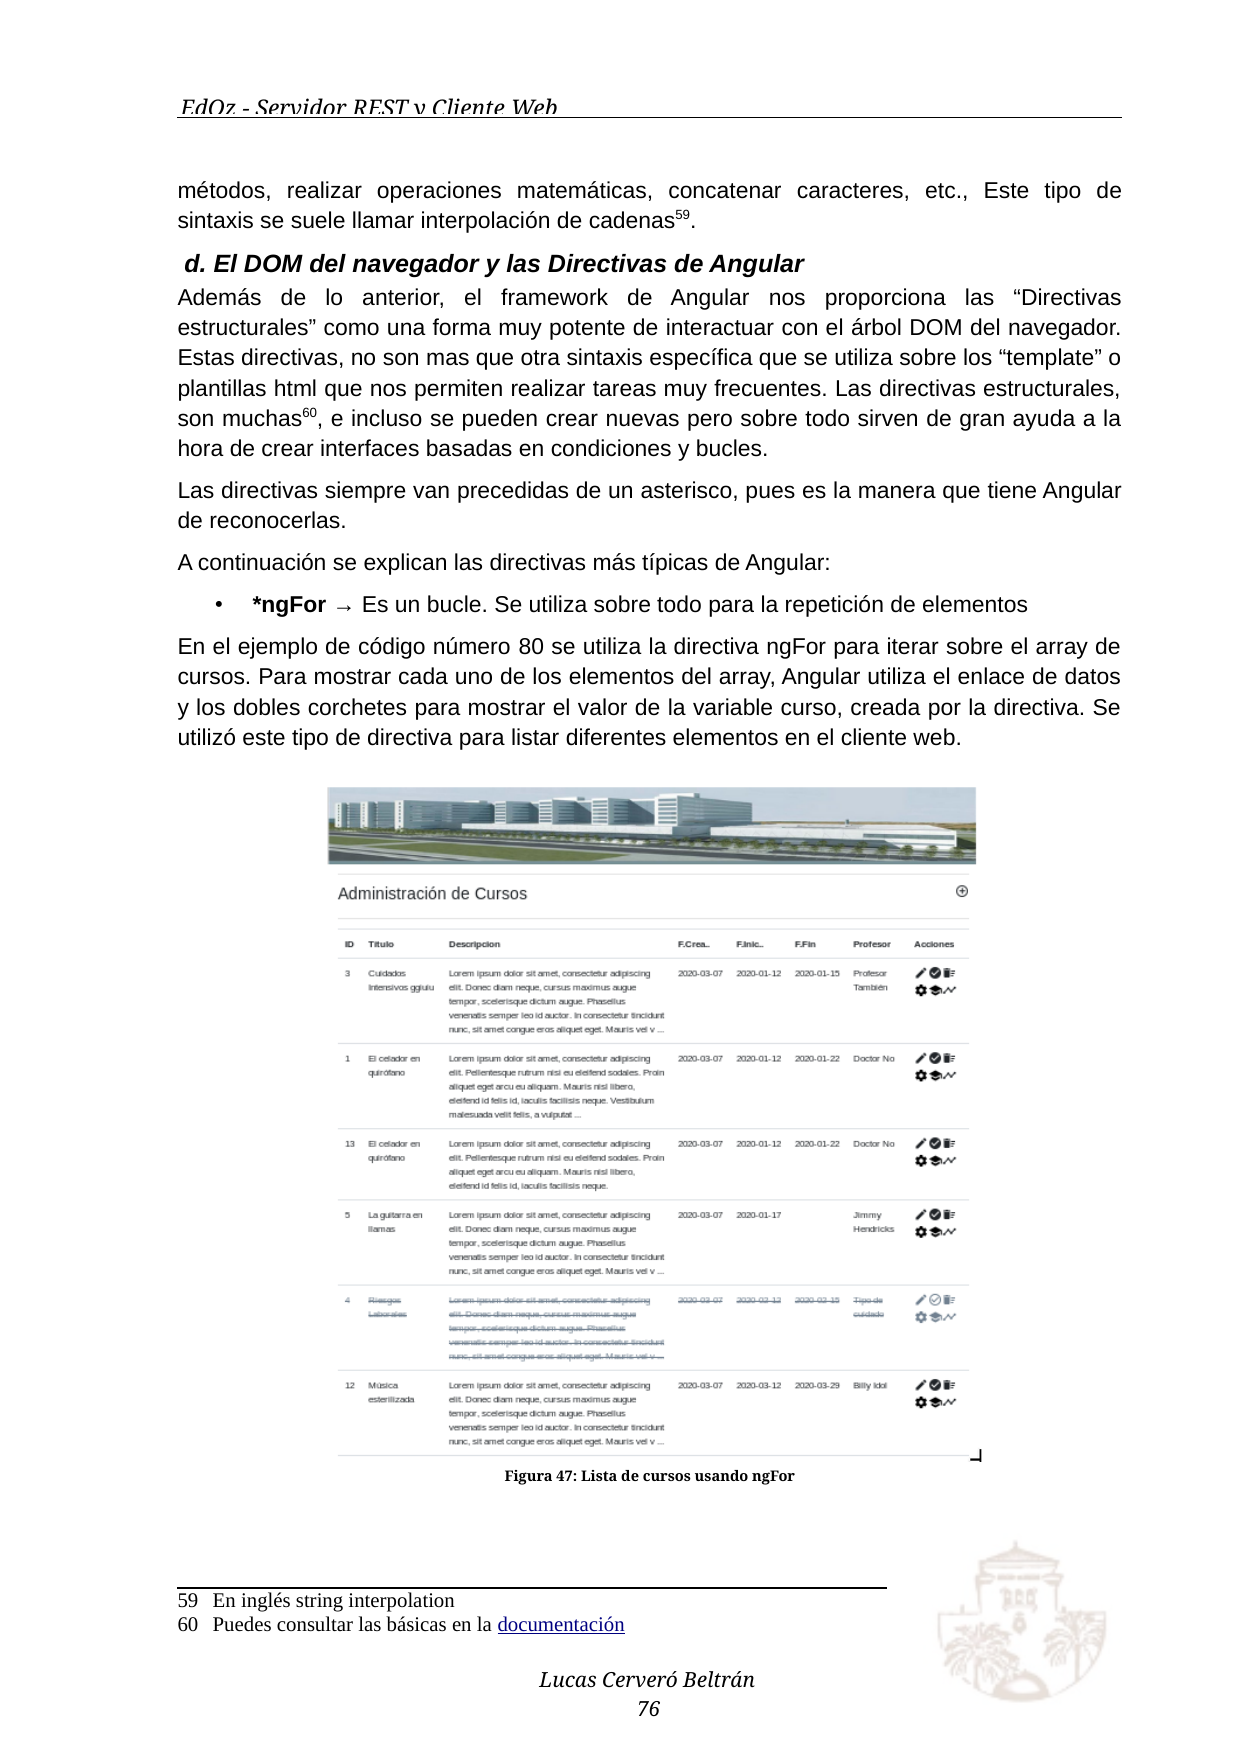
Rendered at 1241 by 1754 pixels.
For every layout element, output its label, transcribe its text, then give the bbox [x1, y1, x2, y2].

text A continuación se explican las directivas más típicas de Angular: [177, 549, 1122, 576]
text Además de lo anterior, el framework de Angular nos proporciona las “Directivas estructurales” como una forma muy potente de interactuar con el árbol DOM del navegador. Estas directivas, no son mas que otra sintaxis específica que se utiliza sobre los “template” o plantillas html que nos permiten realizar tareas muy frecuentes. Las directivas estructurales, son muchas, e incluso se pueden crear nuevas pero sobre todo sirven de gran ayuda a la hora de crear interfaces basadas en condiciones y bucles. [177, 284, 1122, 461]
text Figura 47: Lista de cursos usando ngFor [318, 1462, 981, 1486]
list El DOM del navegador y las Directivas de Angular [177, 249, 1122, 278]
list *ngFor → Es un bucle. Se utiliza sobre todo para la repetición de elementos [215, 591, 1122, 617]
text En inglés string interpolation [177, 1588, 1122, 1612]
text En el ejemplo de código número 80 se utiliza la directiva ngFor para iterar sobre el array de cursos. Para mostrar cada uno de los elementos del array, Angular utiliza el enlace de datos y los dobles corchetes para mostrar el valor de la variable curso, creada por la directiva. Se utilizó este tipo de directiva para listar diferentes elementos en el cliente web. [177, 633, 1122, 750]
text métodos, realizar operaciones matemáticas, concatenar caracteres, etc., Este tipo de sintaxis se suele llamar interpolación de cadenas. [177, 177, 1122, 234]
text Puedes consultar las básicas en la documentación [177, 1612, 1122, 1636]
picture [317, 778, 982, 1462]
text Las directivas siempre van precedidas de un asterisco, pues es la manera que tiene Angular de reconocerlas. [177, 477, 1122, 533]
